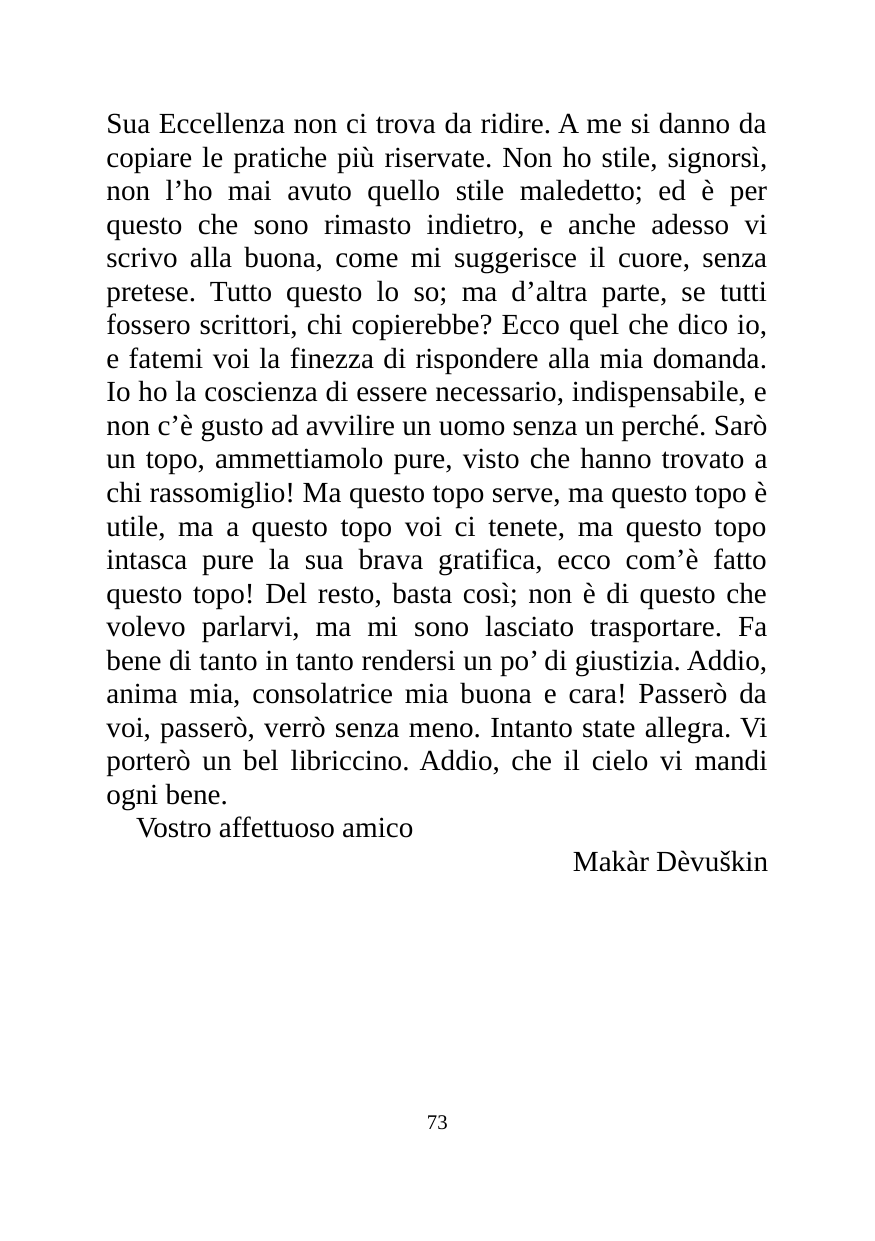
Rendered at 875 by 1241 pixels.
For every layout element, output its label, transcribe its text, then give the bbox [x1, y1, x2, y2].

text Sua Eccellenza non ci trova da ridire. A me si danno da copiare le pratiche più riservate. Non ho stile, signorsì, non l’ho mai avuto quello stile maledetto; ed è per questo che sono rimasto indietro, e anche adesso vi scrivo alla buona, come mi suggerisce il cuore, senza pretese. Tutto questo lo so; ma d’altra parte, se tutti fossero scrittori, chi copierebbe? Ecco quel che dico io, e fatemi voi la finezza di rispondere alla mia domanda. Io ho la coscienza di essere necessario, indispensabile, e non c’è gusto ad avvilire un uomo senza un perché. Sarò un topo, ammettiamolo pure, visto che hanno trovato a chi rassomiglio! Ma questo topo serve, ma questo topo è utile, ma a questo topo voi ci tenete, ma questo topo intasca pure la sua brava gratifica, ecco com’è fatto questo topo! Del resto, basta così; non è di questo che volevo parlarvi, ma mi sono lasciato trasportare. Fa bene di tanto in tanto rendersi un po’ di giustizia. Addio, anima mia, consolatrice mia buona e cara! Passerò da voi, passerò, verrò senza meno. Intanto state allegra. Vi porterò un bel libriccino. Addio, che il cielo vi mandi ogni bene. [106, 106, 768, 811]
text Makàr Dèvuškin [106, 844, 768, 878]
text Vostro affettuoso amico [106, 811, 768, 844]
